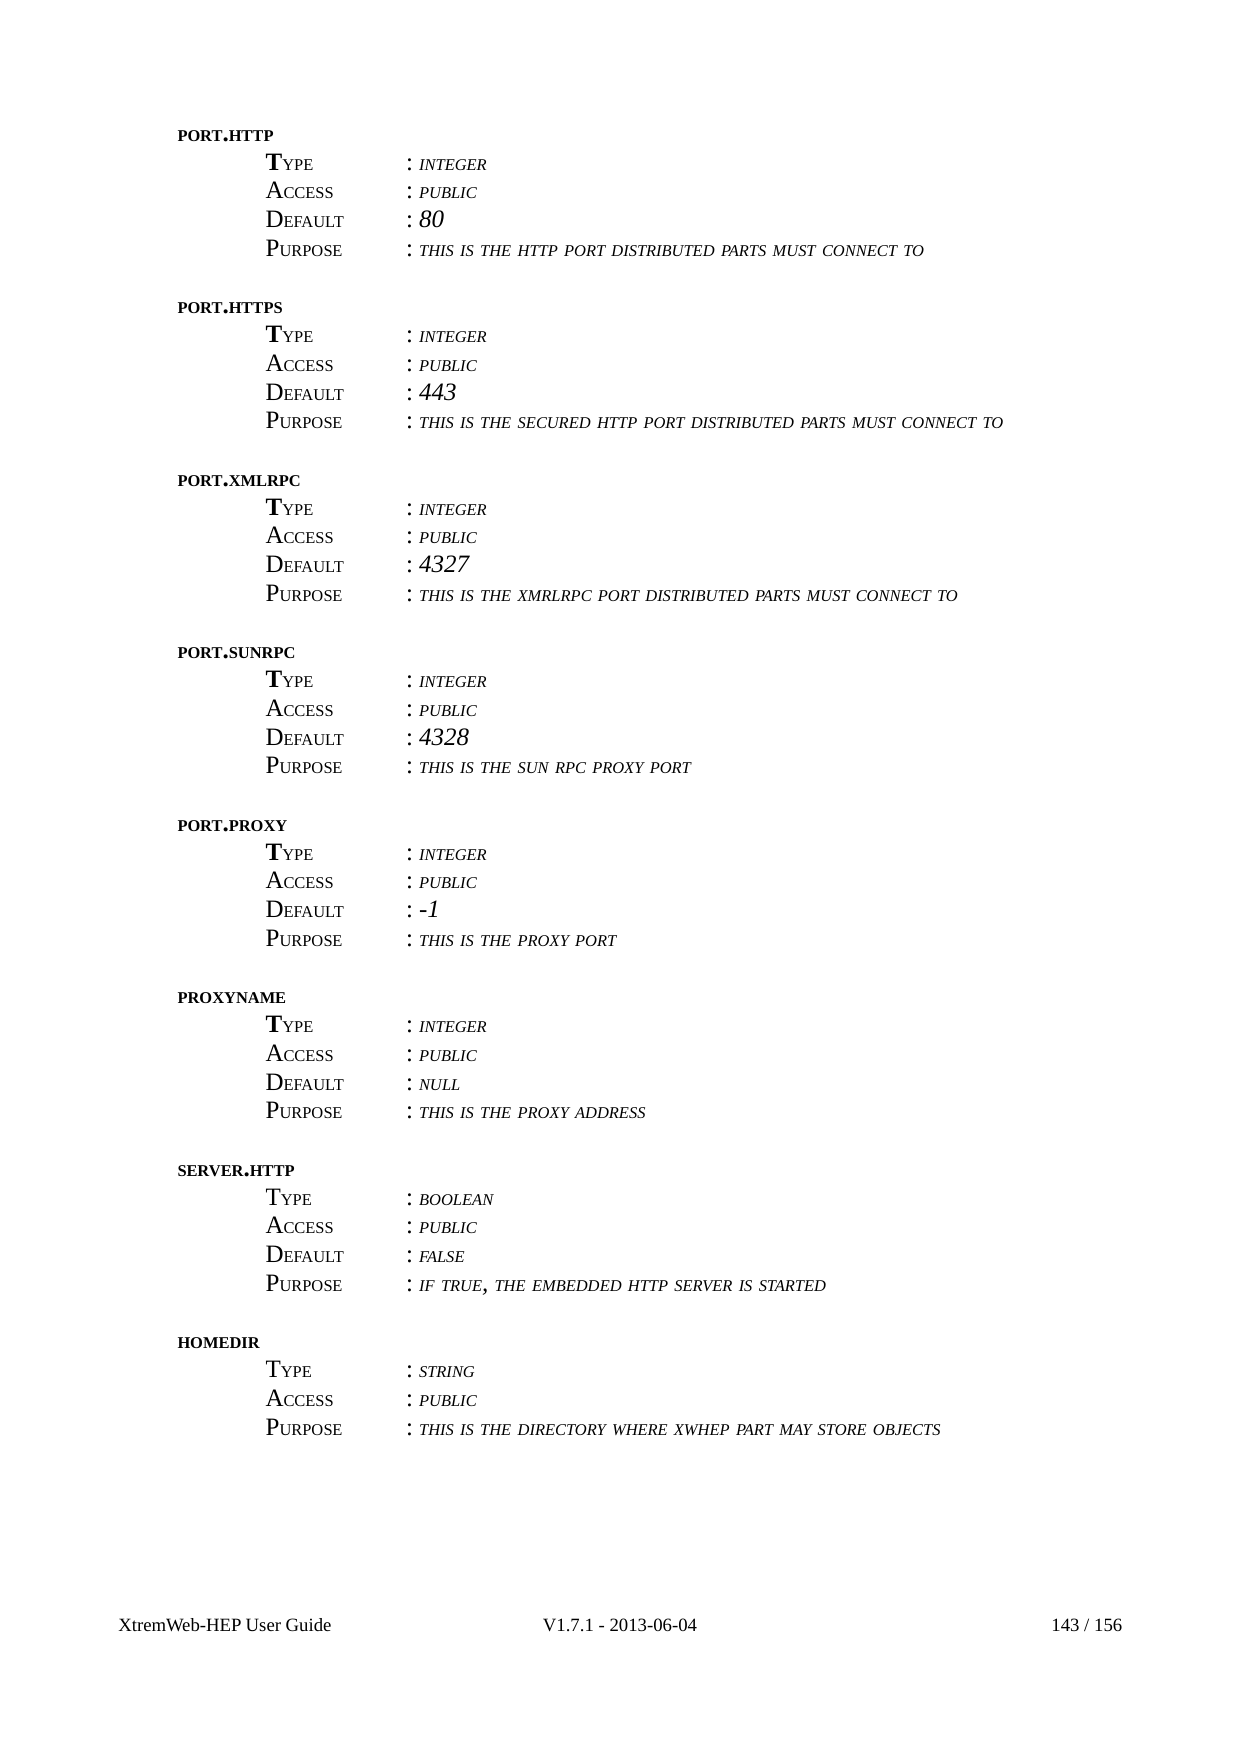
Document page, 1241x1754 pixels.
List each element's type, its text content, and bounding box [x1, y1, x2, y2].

text Type : boolean [265, 1182, 1122, 1211]
text Access : public [265, 1383, 1122, 1412]
text Type : integer [265, 837, 1122, 866]
text Purpose : this is the sun rpc proxy port [265, 751, 1122, 779]
text Purpose : this is the xmrlrpc port distributed parts must connect to [265, 578, 1122, 607]
text proxyname [177, 981, 1122, 1009]
text port.sunrpc [177, 636, 1122, 664]
text Type : integer [265, 147, 1122, 176]
text Default : 443 [265, 377, 1122, 406]
text port.proxy [177, 808, 1122, 837]
text Default : 4328 [265, 722, 1122, 751]
text Type : integer [265, 1009, 1122, 1038]
text Access : public [265, 693, 1122, 722]
text Default : -1 [265, 894, 1122, 923]
text Access : public [265, 1211, 1122, 1239]
text Access : public [265, 866, 1122, 894]
text server.http [177, 1153, 1122, 1182]
text Purpose : this is the secured http port distributed parts must connect to [265, 406, 1122, 434]
text Type : string [265, 1354, 1122, 1383]
text port.http [177, 118, 1122, 147]
text Type : integer [265, 664, 1122, 693]
text Type : integer [265, 319, 1122, 348]
text homedir [177, 1326, 1122, 1354]
text port.xmlrpc [177, 463, 1122, 492]
text Default : false [265, 1239, 1122, 1268]
text port.https [177, 291, 1122, 319]
text Access : public [265, 176, 1122, 204]
text Purpose : this is the proxy port [265, 923, 1122, 952]
text Access : public [265, 521, 1122, 549]
text Access : public [265, 1038, 1122, 1067]
text Purpose : this is the http port distributed parts must connect to [265, 233, 1122, 262]
text Purpose : this is the proxy address [265, 1096, 1122, 1124]
text Default : null [265, 1067, 1122, 1096]
text Access : public [265, 348, 1122, 377]
text Default : 4327 [265, 549, 1122, 578]
text Default : 80 [265, 204, 1122, 233]
text Type : integer [265, 492, 1122, 521]
text Purpose : this is the directory where xwhep part may store objects [265, 1412, 1122, 1441]
text Purpose : if true, the embedded http server is started [265, 1268, 1122, 1297]
